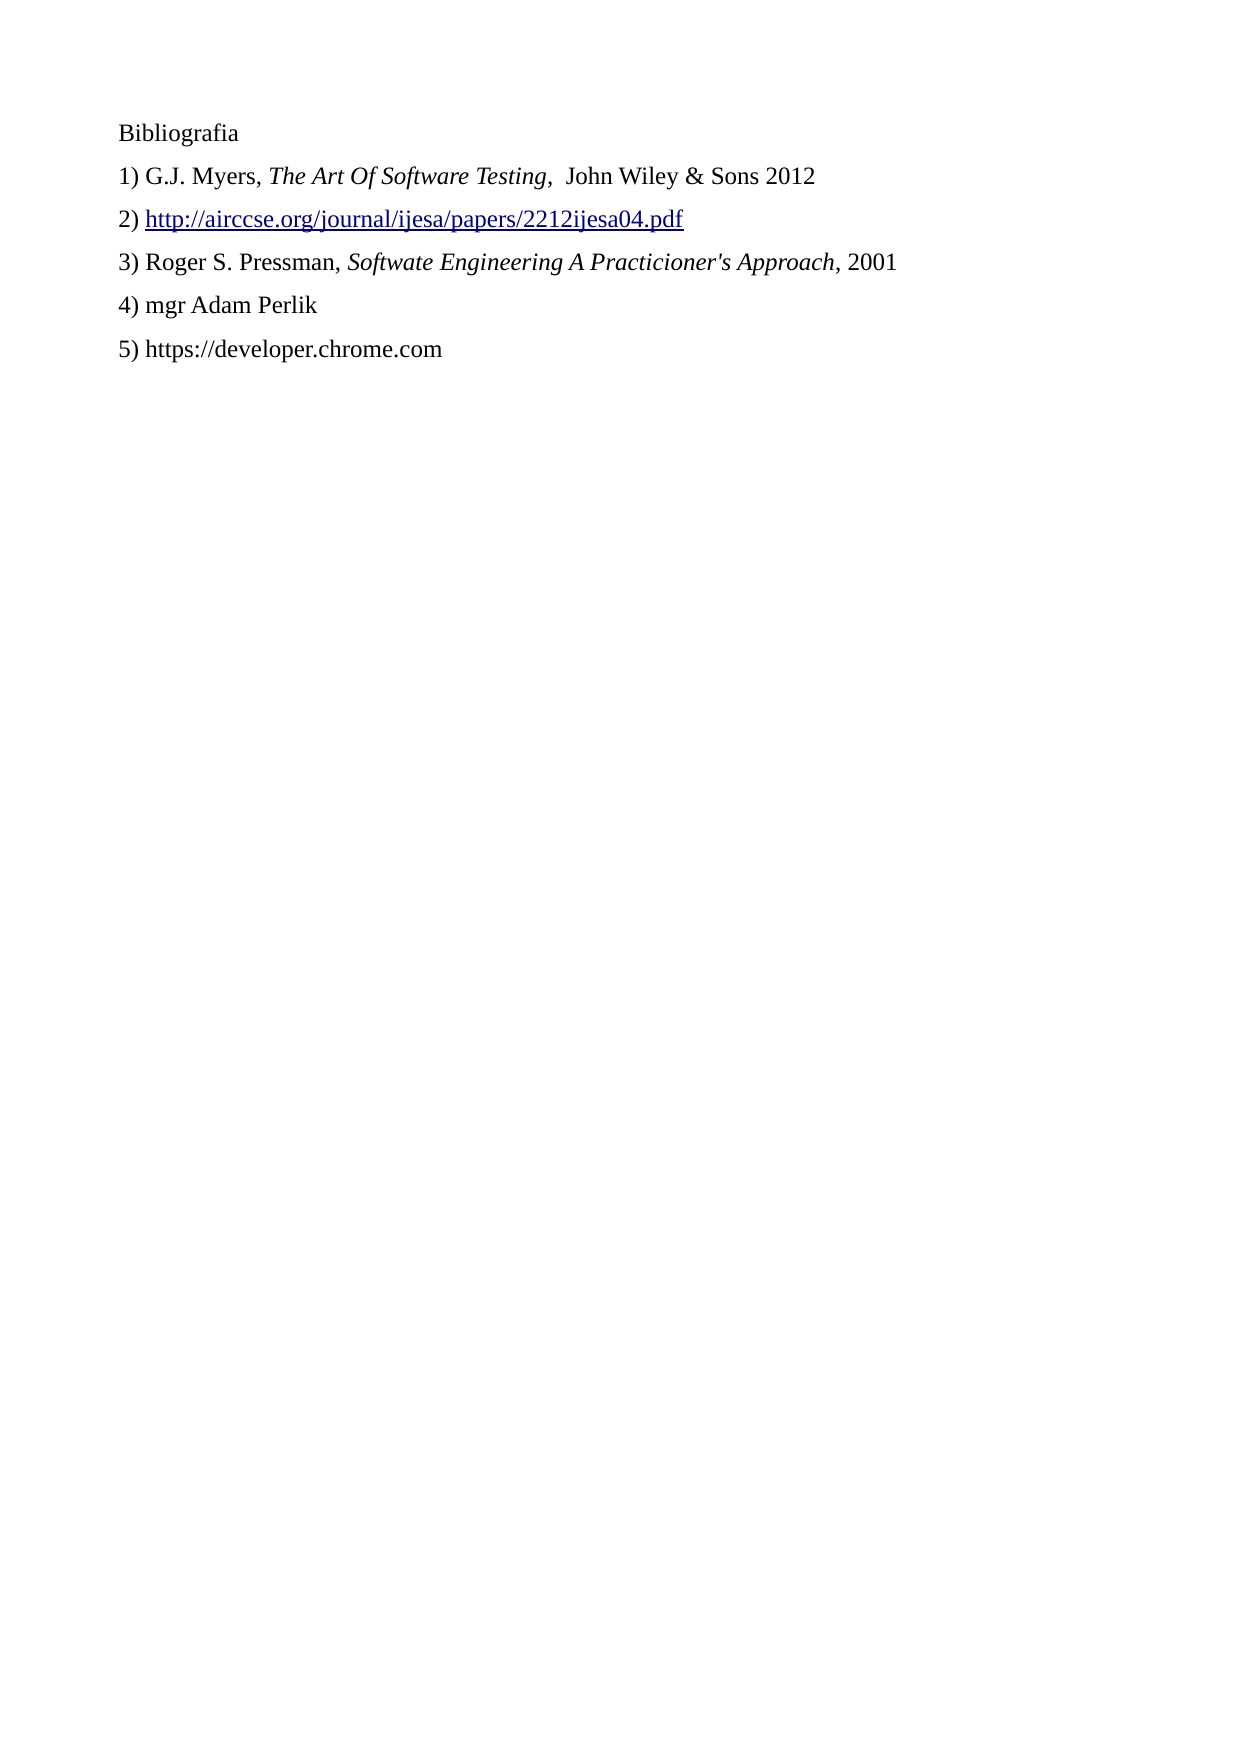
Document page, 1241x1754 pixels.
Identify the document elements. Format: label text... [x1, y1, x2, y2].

text 3) Roger S. Pressman, Softwate Engineering A Practicioner's Approach, 2001 [118, 247, 1122, 276]
text 1) G.J. Myers, The Art Of Software Testing, John Wiley & Sons 2012 [118, 161, 1122, 190]
text 5) https://developer.chrome.com [118, 334, 1122, 362]
text 4) mgr Adam Perlik [118, 291, 1122, 319]
text 2) http://airccse.org/journal/ijesa/papers/2212ijesa04.pdf [118, 204, 1122, 233]
text Bibliografia [118, 118, 1122, 147]
